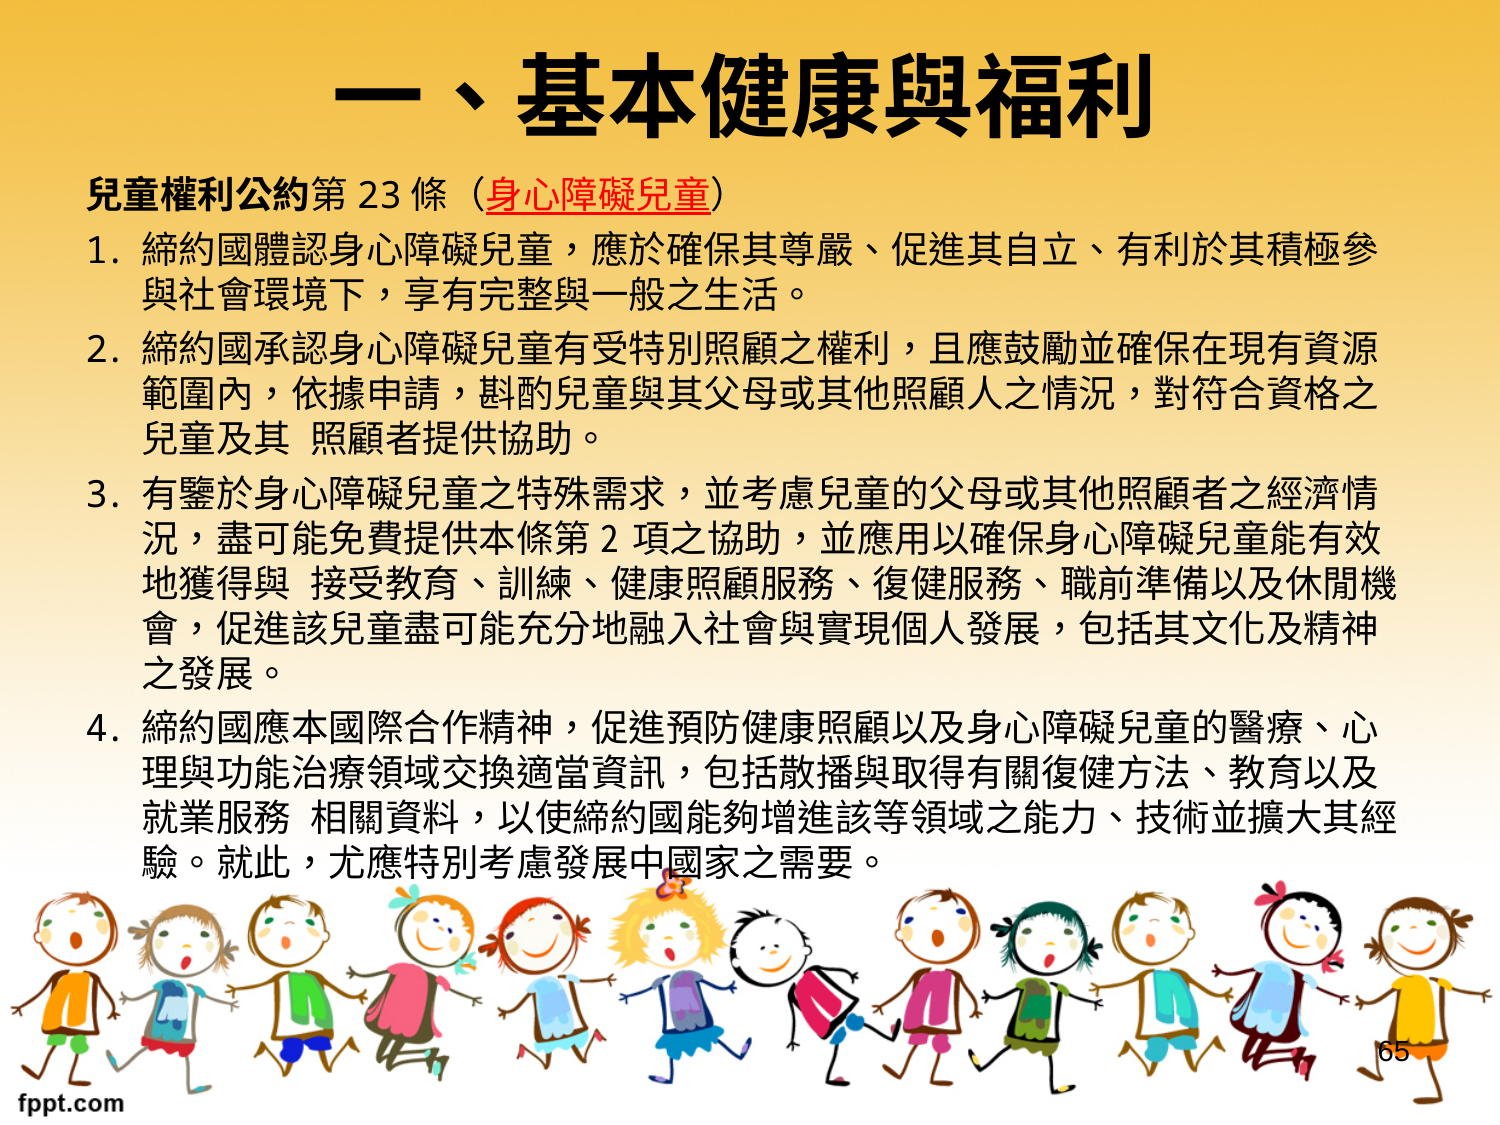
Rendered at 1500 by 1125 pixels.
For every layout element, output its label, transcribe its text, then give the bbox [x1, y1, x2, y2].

list 兒童權利公約第23條（身心障礙兒童） 締約國體認身心障礙兒童，應於確保其尊嚴、促進其自立、有利於其積極參與社會環境下，享有完整與一般之生活。 締約國承認身心障礙兒童有受特別照顧之權利，且應鼓勵並確保在現有資源範圍內，依據申請，斟酌兒童與其父母或其他照顧人之情況，對符合資格之兒童及其 照顧者提供協助。 有鑒於身心障礙兒童之特殊需求，並考慮兒童的父母或其他照顧者之經濟情況，盡可能免費提供本條第2項之協助，並應用以確保身心障礙兒童能有效地獲得與 接受教育、訓練、健康照顧服務、復健服務、職前準備以及休閒機會，促進該兒童盡可能充分地融入社會與實現個人發展，包括其文化及精神之發展。 締約國應本國際合作精神，促進預防健康照顧以及身心障礙兒童的醫療、心理與功能治療領域交換適當資訊，包括散播與取得有關復健方法、教育以及就業服務 相關資料，以使締約國能夠增進該等領域之能力、技術並擴大其經驗。就此，尤應特別考慮發展中國家之需要。 [70, 164, 1421, 907]
title 一、基本健康與福利 [70, 0, 1421, 164]
text_box [1074, 1024, 1426, 1103]
picture [0, 0, 1500, 1125]
